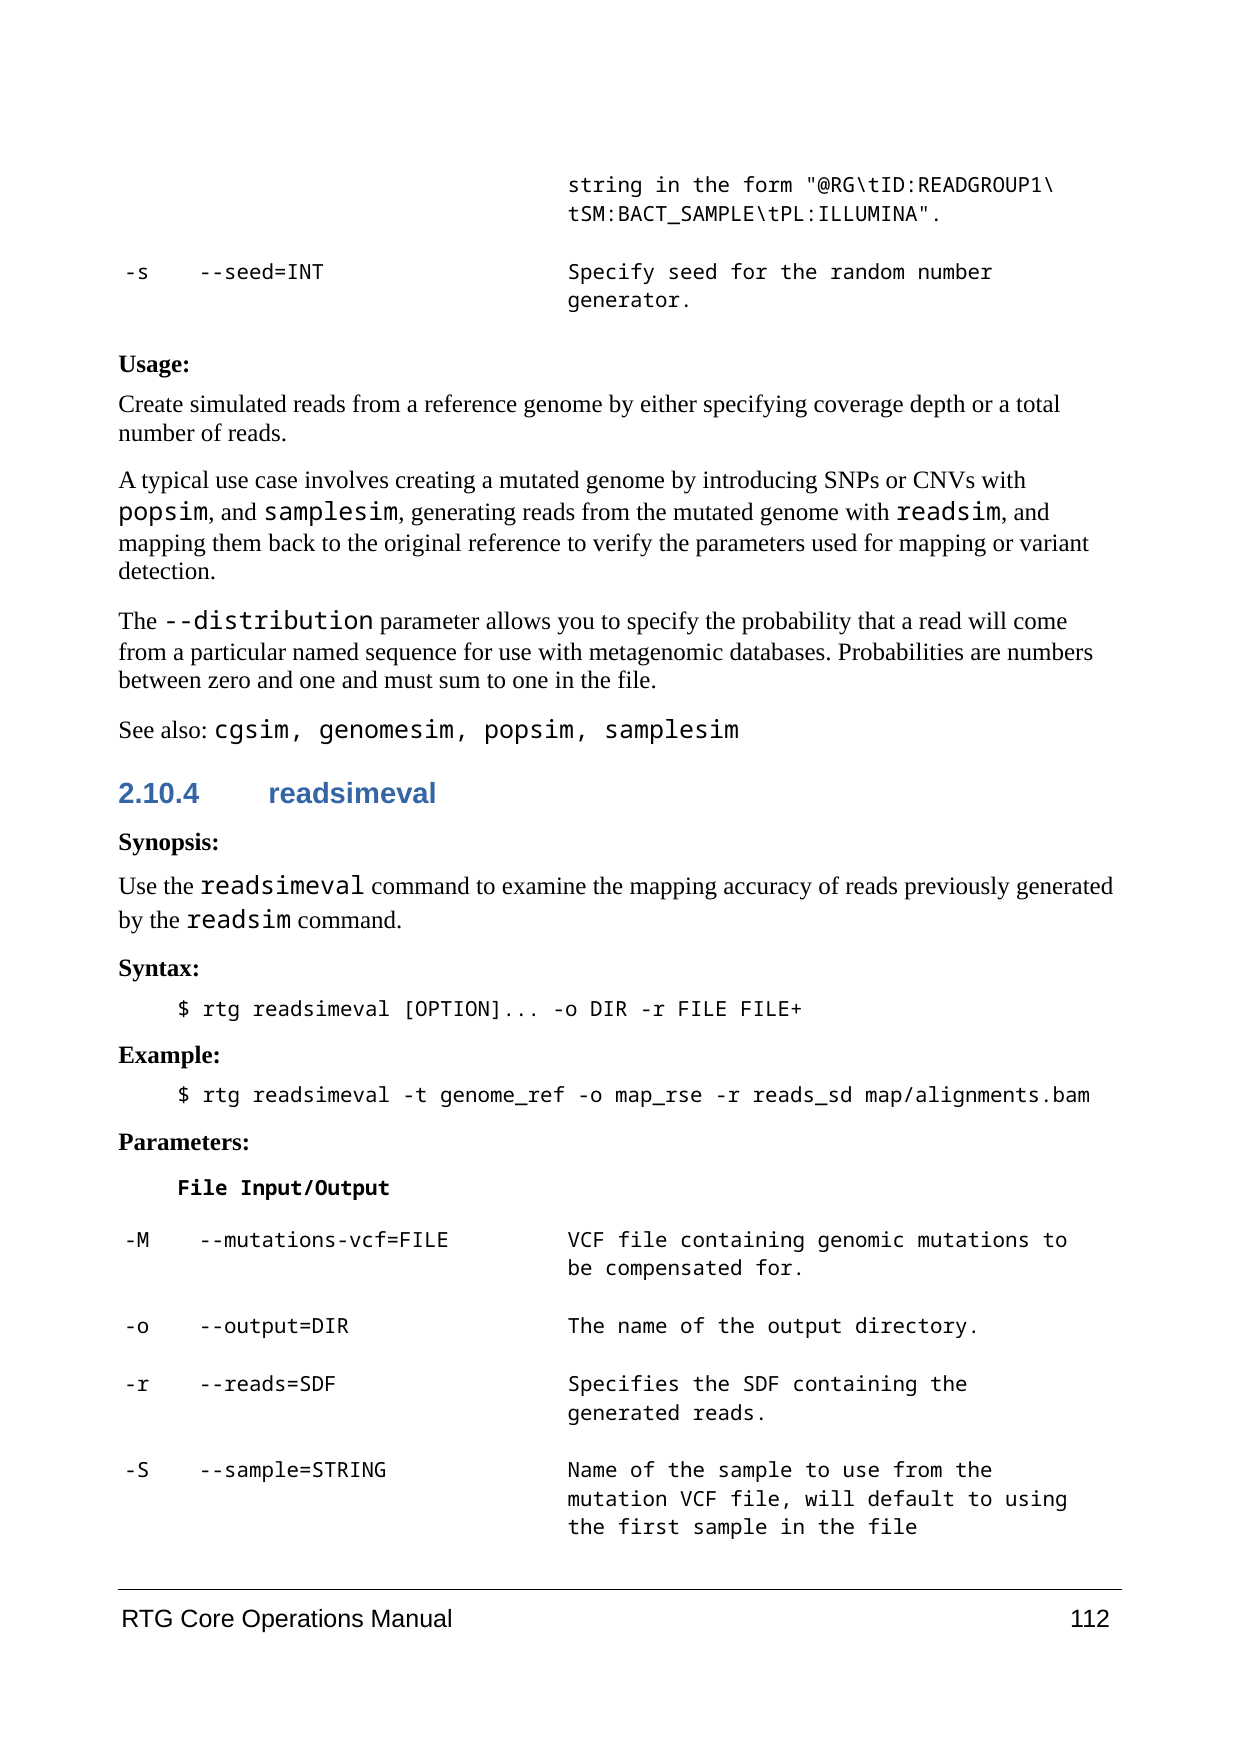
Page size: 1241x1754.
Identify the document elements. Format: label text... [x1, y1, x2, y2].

table_header -M [118, 1213, 193, 1299]
text $ rtg readsimeval -t genome_ref -o map_rse -r reads_sd map/alignments.bam [177, 1080, 1122, 1109]
table_header VCF file containing genomic mutations to be compensated for. [561, 1213, 1093, 1299]
subtitle Usage: [118, 349, 1122, 378]
subtitle Parameters: [118, 1127, 1122, 1155]
subtitle Synopsis: [118, 827, 1122, 856]
text File Input/Output [177, 1173, 1122, 1201]
table_header --mutations-vcf=FILE [193, 1213, 561, 1299]
subtitle readsimeval [118, 776, 1122, 809]
table_cell --seed=INT [193, 245, 561, 331]
text $ rtg readsimeval [OPTION]... -o DIR -r FILE FILE+ [177, 994, 1122, 1022]
table_cell --output=DIR [193, 1300, 561, 1357]
text Use the readsimeval command to examine the mapping accuracy of reads previously generated by the readsim command. [118, 867, 1122, 936]
table_cell -r [118, 1358, 193, 1444]
table_cell Name of the sample to use from the mutation VCF file, will default to using the first sample in the file [561, 1444, 1093, 1559]
table_cell -S [118, 1444, 193, 1559]
text The --distribution parameter allows you to specify the probability that a read will come from a particular named sequence for use with metagenomic databases. Probabilities are numbers between zero and one and must sum to one in the file. [118, 603, 1122, 694]
table_cell The name of the output directory. [561, 1300, 1093, 1357]
table_cell --sample=STRING [193, 1444, 561, 1559]
text Create simulated reads from a reference genome by either specifying coverage depth or a total number of reads. [118, 389, 1122, 447]
text See also: cgsim, genomesim, popsim, samplesim [118, 712, 1122, 746]
table_cell Specify seed for the random number generator. [561, 245, 1093, 331]
text A typical use case involves creating a mutated genome by introducing SNPs or CNVs with popsim, and samplesim, generating reads from the mutated genome with readsim, and mapping them back to the original reference to verify the parameters used for mapping or variant detection. [118, 465, 1122, 585]
subtitle Example: [118, 1040, 1122, 1069]
table_cell Specifies the SDF containing the generated reads. [561, 1358, 1093, 1444]
table_cell string in the form "@RG\tID:READGROUP1\tSM:BACT_SAMPLE\tPL:ILLUMINA". [561, 159, 1093, 245]
table_cell -o [118, 1300, 193, 1357]
table_cell -s [118, 245, 193, 331]
table_cell [118, 159, 193, 245]
table_cell --reads=SDF [193, 1358, 561, 1444]
subtitle Syntax: [118, 953, 1122, 982]
table_cell [193, 159, 561, 245]
